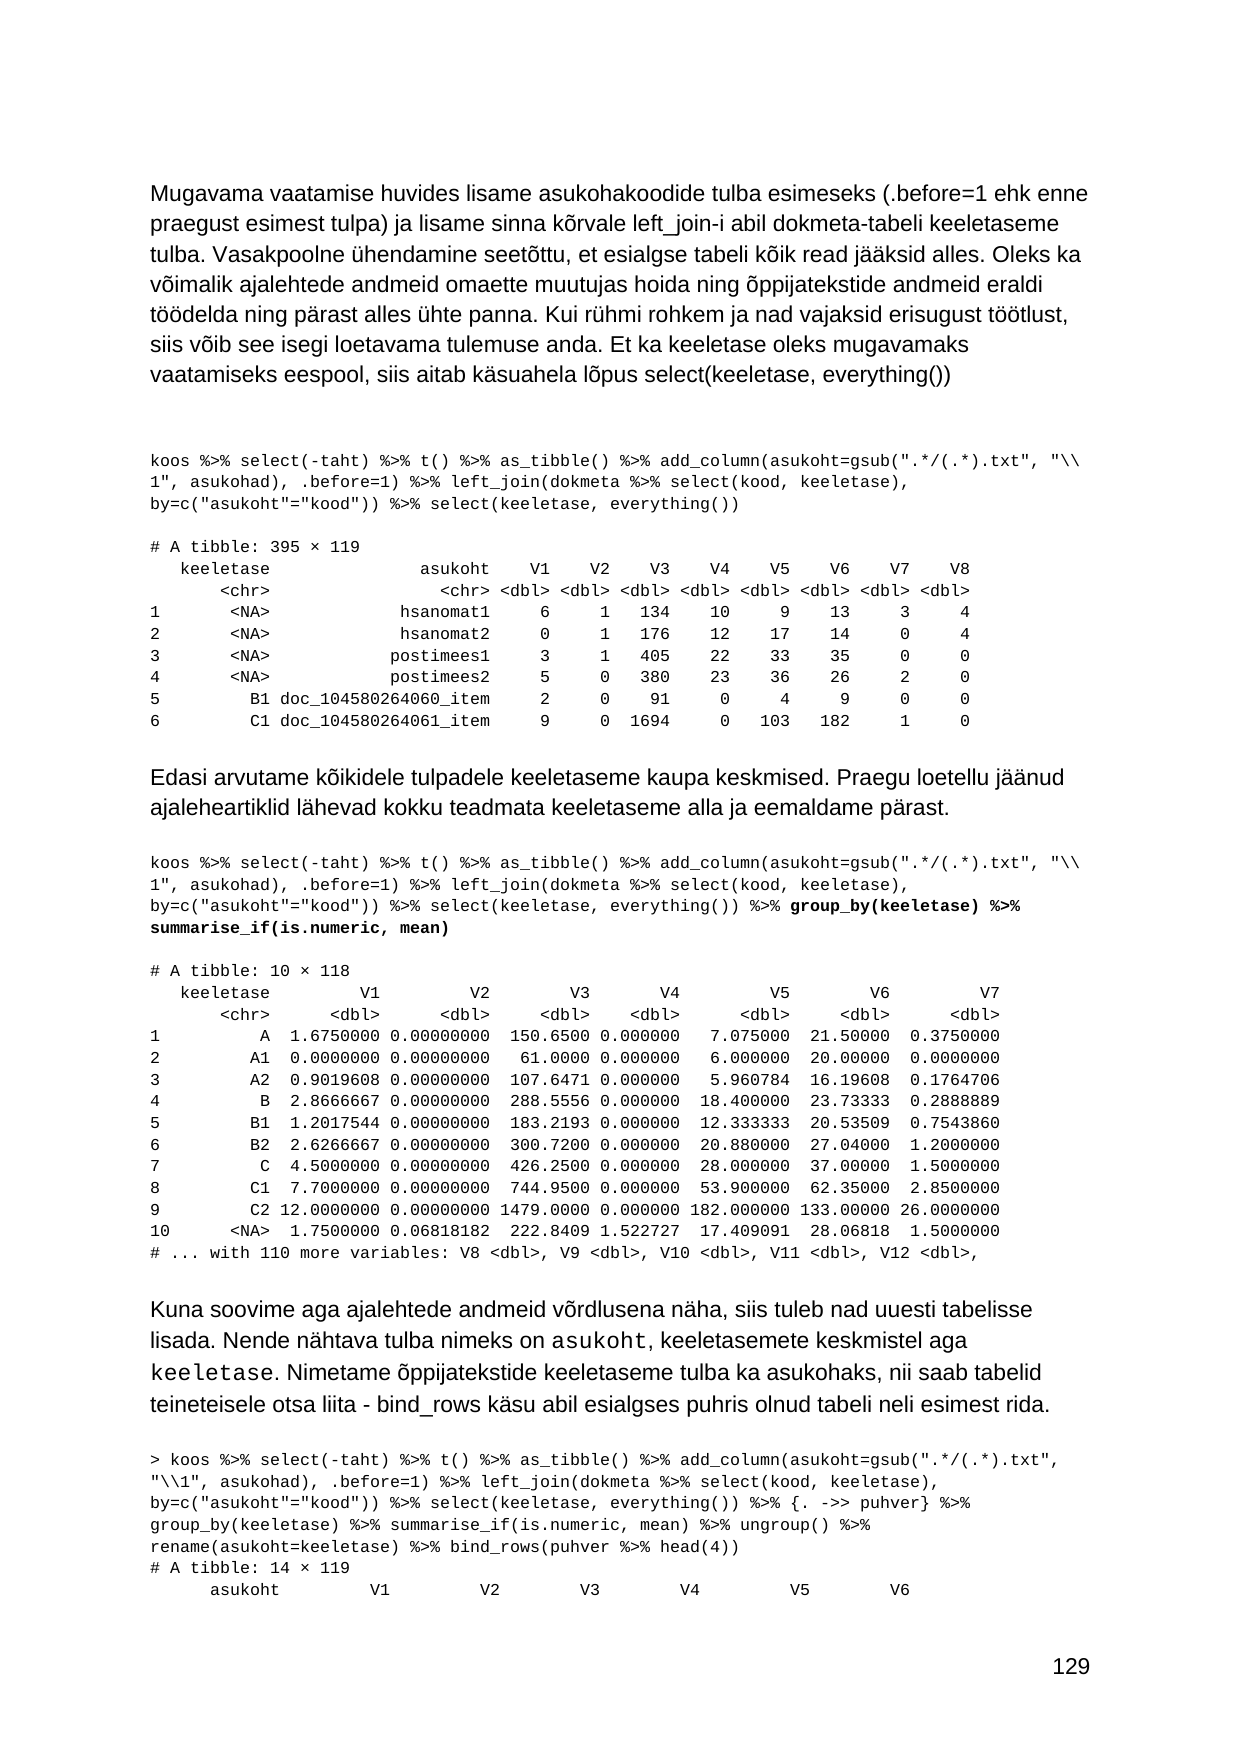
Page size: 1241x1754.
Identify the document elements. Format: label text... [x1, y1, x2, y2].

text 6 C1 doc_104580264061_item 9 0 1694 0 103 182 1 0 [150, 712, 1090, 731]
text Mugavama vaatamise huvides lisame asukohakoodide tulba esimeseks (.before=1 ehk enne praegust esimest tulpa) ja lisame sinna kõrvale left_join-i abil dokmeta-tabeli keeletaseme tulba. Vasakpoolne ühendamine seetõttu, et esialgse tabeli kõik read jääksid alles. Oleks ka võimalik ajalehtede andmeid omaette muutujas hoida ning õppijatekstide andmeid eraldi töödelda ning pärast alles ühte panna. Kui rühmi rohkem ja nad vajaksid erisugust töötlust, siis võib see isegi loetavama tulemuse anda. Et ka keeletase oleks mugavamaks vaatamiseks eespool, siis aitab käsuahela lõpus select(keeletase, everything()) [150, 180, 1090, 388]
text 2 <NA> hsanomat2 0 1 176 12 17 14 0 4 [150, 625, 1090, 644]
text 4 B 2.8666667 0.00000000 288.5556 0.000000 18.400000 23.73333 0.2888889 [150, 1093, 1090, 1112]
text 3 <NA> postimees1 3 1 405 22 33 35 0 0 [150, 647, 1090, 666]
text 1 <NA> hsanomat1 6 1 134 10 9 13 3 4 [150, 604, 1090, 623]
text koos %>% select(-taht) %>% t() %>% as_tibble() %>% add_column(asukoht=gsub(".*/(.*).txt", "\\1", asukohad), .before=1) %>% left_join(dokmeta %>% select(kood, keeletase), by=c("asukoht"="kood")) %>% select(keeletase, everything()) %>% group_by(keeletase) %>% summarise_if(is.numeric, mean) [150, 854, 1090, 938]
text <chr> <chr> <dbl> <dbl> <dbl> <dbl> <dbl> <dbl> <dbl> <dbl> [150, 582, 1090, 601]
text 4 <NA> postimees2 5 0 380 23 36 26 2 0 [150, 669, 1090, 688]
text # A tibble: 395 × 119 [150, 539, 1090, 558]
text 6 B2 2.6266667 0.00000000 300.7200 0.000000 20.880000 27.04000 1.2000000 [150, 1136, 1090, 1155]
text keeletase V1 V2 V3 V4 V5 V6 V7 [150, 984, 1090, 1003]
text # ... with 110 more variables: V8 <dbl>, V9 <dbl>, V10 <dbl>, V11 <dbl>, V12 <dbl>, [150, 1244, 1090, 1263]
text <chr> <dbl> <dbl> <dbl> <dbl> <dbl> <dbl> <dbl> [150, 1006, 1090, 1025]
text asukoht V1 V2 V3 V4 V5 V6 [150, 1581, 1090, 1600]
text keeletase asukoht V1 V2 V3 V4 V5 V6 V7 V8 [150, 560, 1090, 579]
text 7 C 4.5000000 0.00000000 426.2500 0.000000 28.000000 37.00000 1.5000000 [150, 1158, 1090, 1177]
text 10 <NA> 1.7500000 0.06818182 222.8409 1.522727 17.409091 28.06818 1.5000000 [150, 1223, 1090, 1242]
text 9 C2 12.0000000 0.00000000 1479.0000 0.000000 182.000000 133.00000 26.0000000 [150, 1201, 1090, 1220]
text > koos %>% select(-taht) %>% t() %>% as_tibble() %>% add_column(asukoht=gsub(".*/(.*).txt", "\\1", asukohad), .before=1) %>% left_join(dokmeta %>% select(kood, keeletase), by=c("asukoht"="kood")) %>% select(keeletase, everything()) %>% {. ->> puhver} %>% group_by(keeletase) %>% summarise_if(is.numeric, mean) %>% ungroup() %>% rename(asukoht=keeletase) %>% bind_rows(puhver %>% head(4)) [150, 1451, 1090, 1557]
text 1 A 1.6750000 0.00000000 150.6500 0.000000 7.075000 21.50000 0.3750000 [150, 1028, 1090, 1047]
text Kuna soovime aga ajalehtede andmeid võrdlusena näha, siis tuleb nad uuesti tabelisse lisada. Nende nähtava tulba nimeks on asukoht, keeletasemete keskmistel aga keeletase. Nimetame õppijatekstide keeletaseme tulba ka asukohaks, nii saab tabelid teineteisele otsa liita - bind_rows käsu abil esialgses puhris olnud tabeli neli esimest rida. [150, 1296, 1090, 1417]
text 5 B1 1.2017544 0.00000000 183.2193 0.000000 12.333333 20.53509 0.7543860 [150, 1114, 1090, 1133]
text koos %>% select(-taht) %>% t() %>% as_tibble() %>% add_column(asukoht=gsub(".*/(.*).txt", "\\1", asukohad), .before=1) %>% left_join(dokmeta %>% select(kood, keeletase), by=c("asukoht"="kood")) %>% select(keeletase, everything()) [150, 452, 1090, 514]
text 2 A1 0.0000000 0.00000000 61.0000 0.000000 6.000000 20.00000 0.0000000 [150, 1049, 1090, 1068]
text 3 A2 0.9019608 0.00000000 107.6471 0.000000 5.960784 16.19608 0.1764706 [150, 1071, 1090, 1090]
text # A tibble: 14 × 119 [150, 1560, 1090, 1579]
text 8 C1 7.7000000 0.00000000 744.9500 0.000000 53.900000 62.35000 2.8500000 [150, 1179, 1090, 1198]
text # A tibble: 10 × 118 [150, 963, 1090, 982]
text Edasi arvutame kõikidele tulpadele keeletaseme kaupa keskmised. Praegu loetellu jäänud ajaleheartiklid lähevad kokku teadmata keeletaseme alla ja eemaldame pärast. [150, 764, 1090, 821]
text 5 B1 doc_104580264060_item 2 0 91 0 4 9 0 0 [150, 690, 1090, 709]
